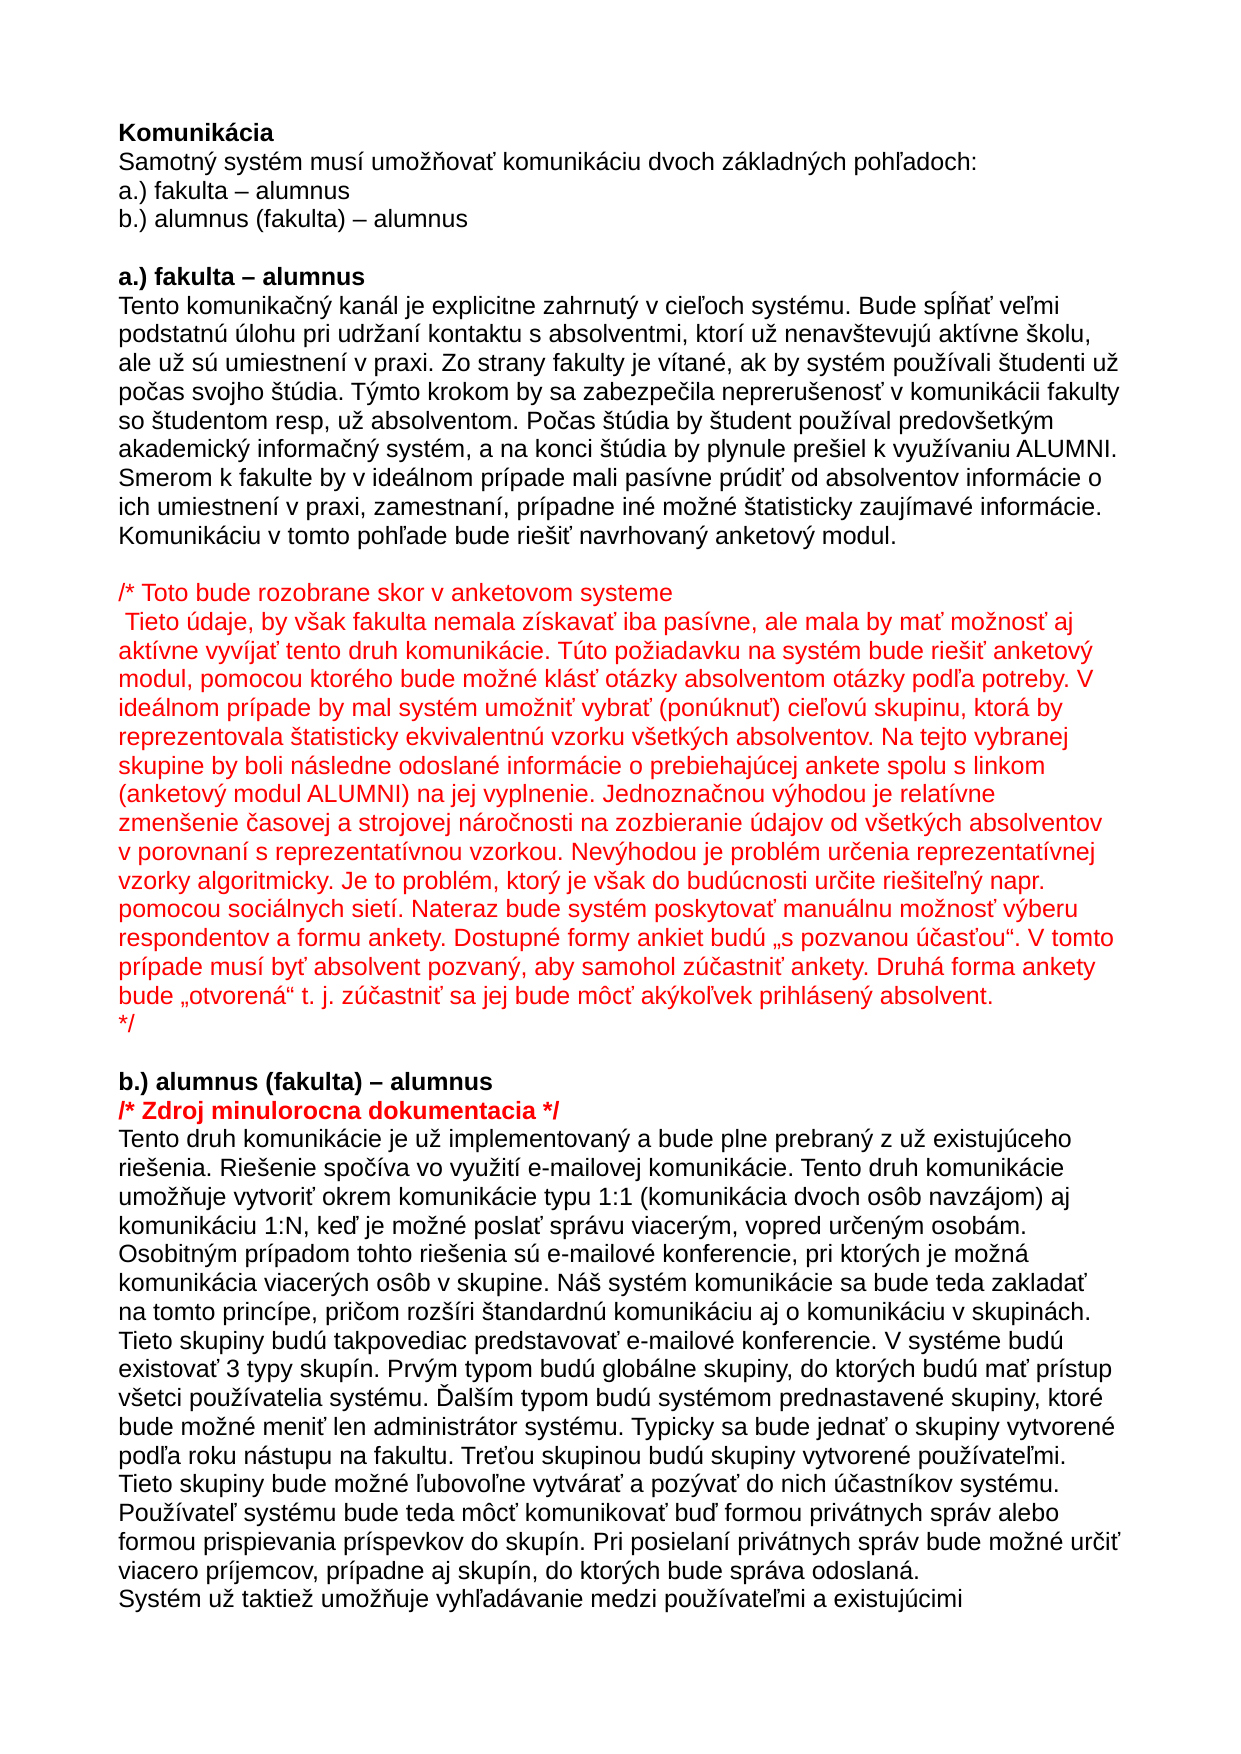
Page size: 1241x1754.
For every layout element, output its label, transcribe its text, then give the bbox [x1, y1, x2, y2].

text Komunikáciu v tomto pohľade bude riešiť navrhovaný anketový modul. [118, 521, 1122, 549]
text a.) fakulta – alumnus [118, 176, 1122, 204]
text Tieto údaje, by však fakulta nemala získavať iba pasívne, ale mala by mať možnosť aj aktívne vyvíjať tento druh komunikácie. Túto požiadavku na systém bude riešiť anketový modul, pomocou ktorého bude možné klásť otázky absolventom otázky podľa potreby. V ideálnom prípade by mal systém umožniť vybrať (ponúknuť) cieľovú skupinu, ktorá by reprezentovala štatisticky ekvivalentnú vzorku všetkých absolventov. Na tejto vybranej skupine by boli následne odoslané informácie o prebiehajúcej ankete spolu s linkom (anketový modul ALUMNI) na jej vyplnenie. Jednoznačnou výhodou je relatívne zmenšenie časovej a strojovej náročnosti na zozbieranie údajov od všetkých absolventov v porovnaní s reprezentatívnou vzorkou. Nevýhodou je problém určenia reprezentatívnej vzorky algoritmicky. Je to problém, ktorý je však do budúcnosti určite riešiteľný napr. pomocou sociálnych sietí. Nateraz bude systém poskytovať manuálnu možnosť výberu respondentov a formu ankety. Dostupné formy ankiet budú „s pozvanou účasťou“. V tomto prípade musí byť absolvent pozvaný, aby samohol zúčastniť ankety. Druhá forma ankety bude „otvorená“ t. j. zúčastniť sa jej bude môcť akýkoľvek prihlásený absolvent. [118, 607, 1122, 1009]
text a.) fakulta – alumnus [118, 262, 1122, 291]
text b.) alumnus (fakulta) – alumnus [118, 1067, 1122, 1096]
text /* Zdroj minulorocna dokumentacia */ [118, 1096, 1122, 1124]
text Tento druh komunikácie je už implementovaný a bude plne prebraný z už existujúceho riešenia. Riešenie spočíva vo využití e-mailovej komunikácie. Tento druh komunikácie umožňuje vytvoriť okrem komunikácie typu 1:1 (komunikácia dvoch osôb navzájom) aj komunikáciu 1:N, keď je možné poslať správu viacerým, vopred určeným osobám. Osobitným prípadom tohto riešenia sú e-mailové konferencie, pri ktorých je možná komunikácia viacerých osôb v skupine. Náš systém komunikácie sa bude teda zakladať na tomto princípe, pričom rozšíri štandardnú komunikáciu aj o komunikáciu v skupinách. Tieto skupiny budú takpovediac predstavovať e-mailové konferencie. V systéme budú existovať 3 typy skupín. Prvým typom budú globálne skupiny, do ktorých budú mať prístup všetci používatelia systému. Ďalším typom budú systémom prednastavené skupiny, ktoré bude možné meniť len administrátor systému. Typicky sa bude jednať o skupiny vytvorené podľa roku nástupu na fakultu. Treťou skupinou budú skupiny vytvorené používateľmi. Tieto skupiny bude možné ľubovoľne vytvárať a pozývať do nich účastníkov systému. Používateľ systému bude teda môcť komunikovať buď formou privátnych správ alebo formou prispievania príspevkov do skupín. Pri posielaní privátnych správ bude možné určiť viacero príjemcov, prípadne aj skupín, do ktorých bude správa odoslaná. [118, 1124, 1122, 1584]
text /* Toto bude rozobrane skor v anketovom systeme [118, 578, 1122, 607]
text */ [118, 1009, 1122, 1038]
text Komunikácia [118, 118, 1122, 147]
text Systém už taktiež umožňuje vyhľadávanie medzi používateľmi a existujúcimi [118, 1584, 1122, 1613]
text Tento komunikačný kanál je explicitne zahrnutý v cieľoch systému. Bude spĺňať veľmi podstatnú úlohu pri udržaní kontaktu s absolventmi, ktorí už nenavštevujú aktívne školu, ale už sú umiestnení v praxi. Zo strany fakulty je vítané, ak by systém používali študenti už počas svojho štúdia. Týmto krokom by sa zabezpečila neprerušenosť v komunikácii fakulty so študentom resp, už absolventom. Počas štúdia by študent používal predovšetkým akademický informačný systém, a na konci štúdia by plynule prešiel k využívaniu ALUMNI. Smerom k fakulte by v ideálnom prípade mali pasívne prúdiť od absolventov informácie o ich umiestnení v praxi, zamestnaní, prípadne iné možné štatisticky zaujímavé informácie. [118, 291, 1122, 521]
text b.) alumnus (fakulta) – alumnus [118, 204, 1122, 233]
text Samotný systém musí umožňovať komunikáciu dvoch základných pohľadoch: [118, 147, 1122, 176]
